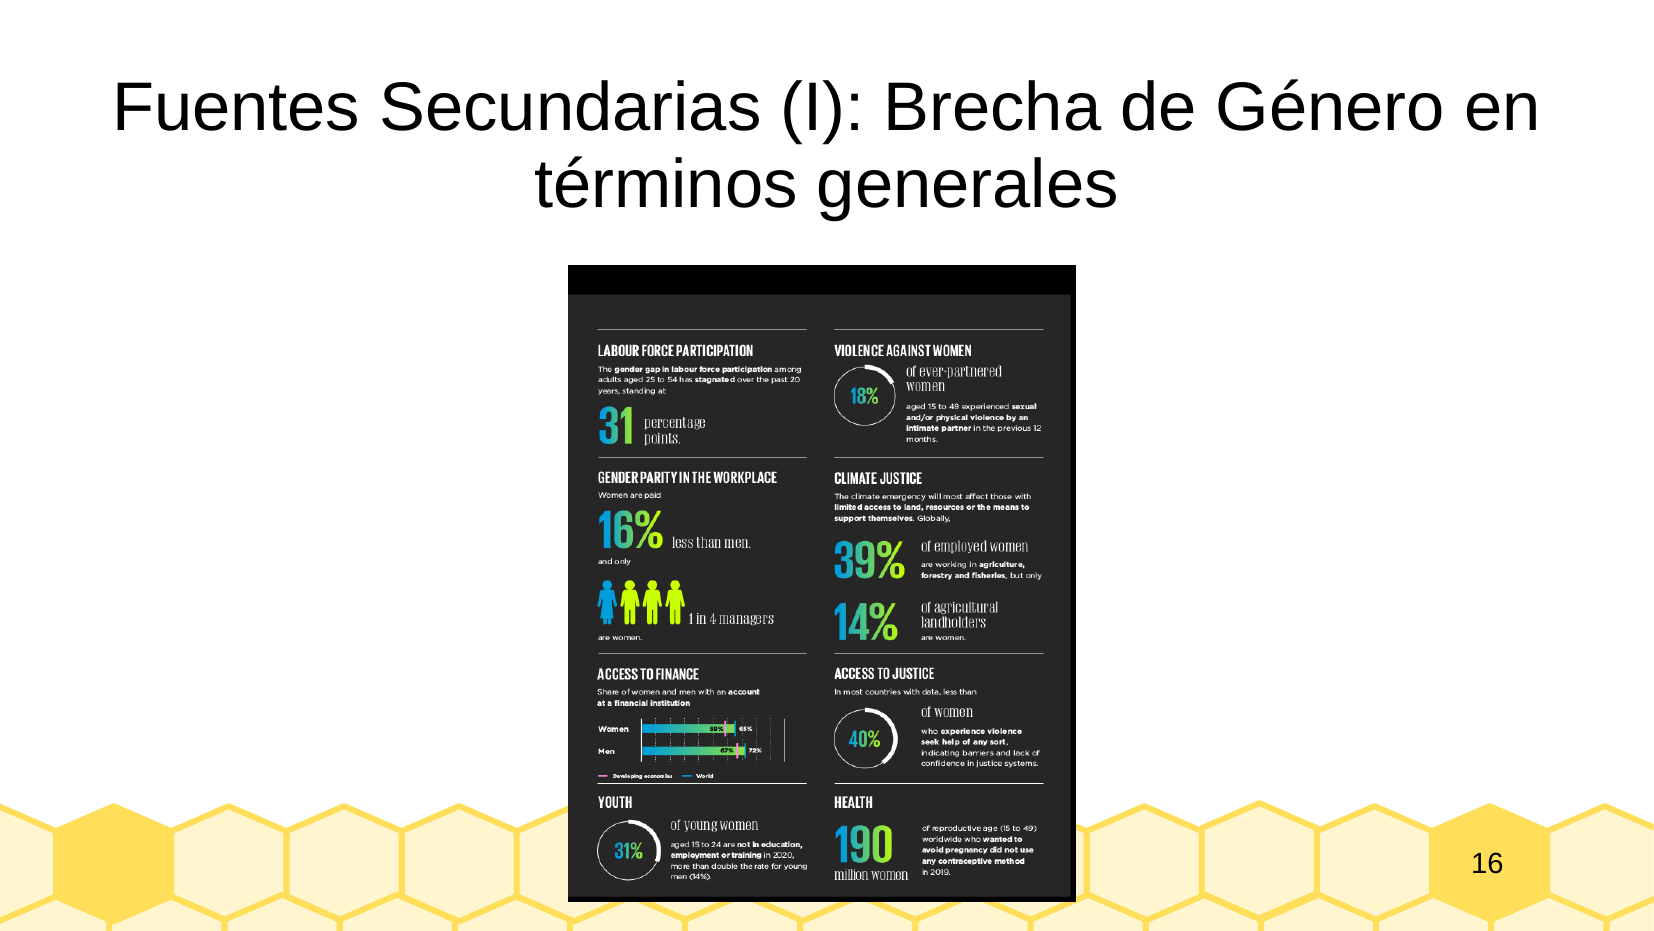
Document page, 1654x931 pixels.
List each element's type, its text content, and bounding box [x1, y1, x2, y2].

title Fuentes Secundarias (I): Brecha de Género en términos generales [88, 67, 1565, 222]
picture [568, 265, 1076, 902]
